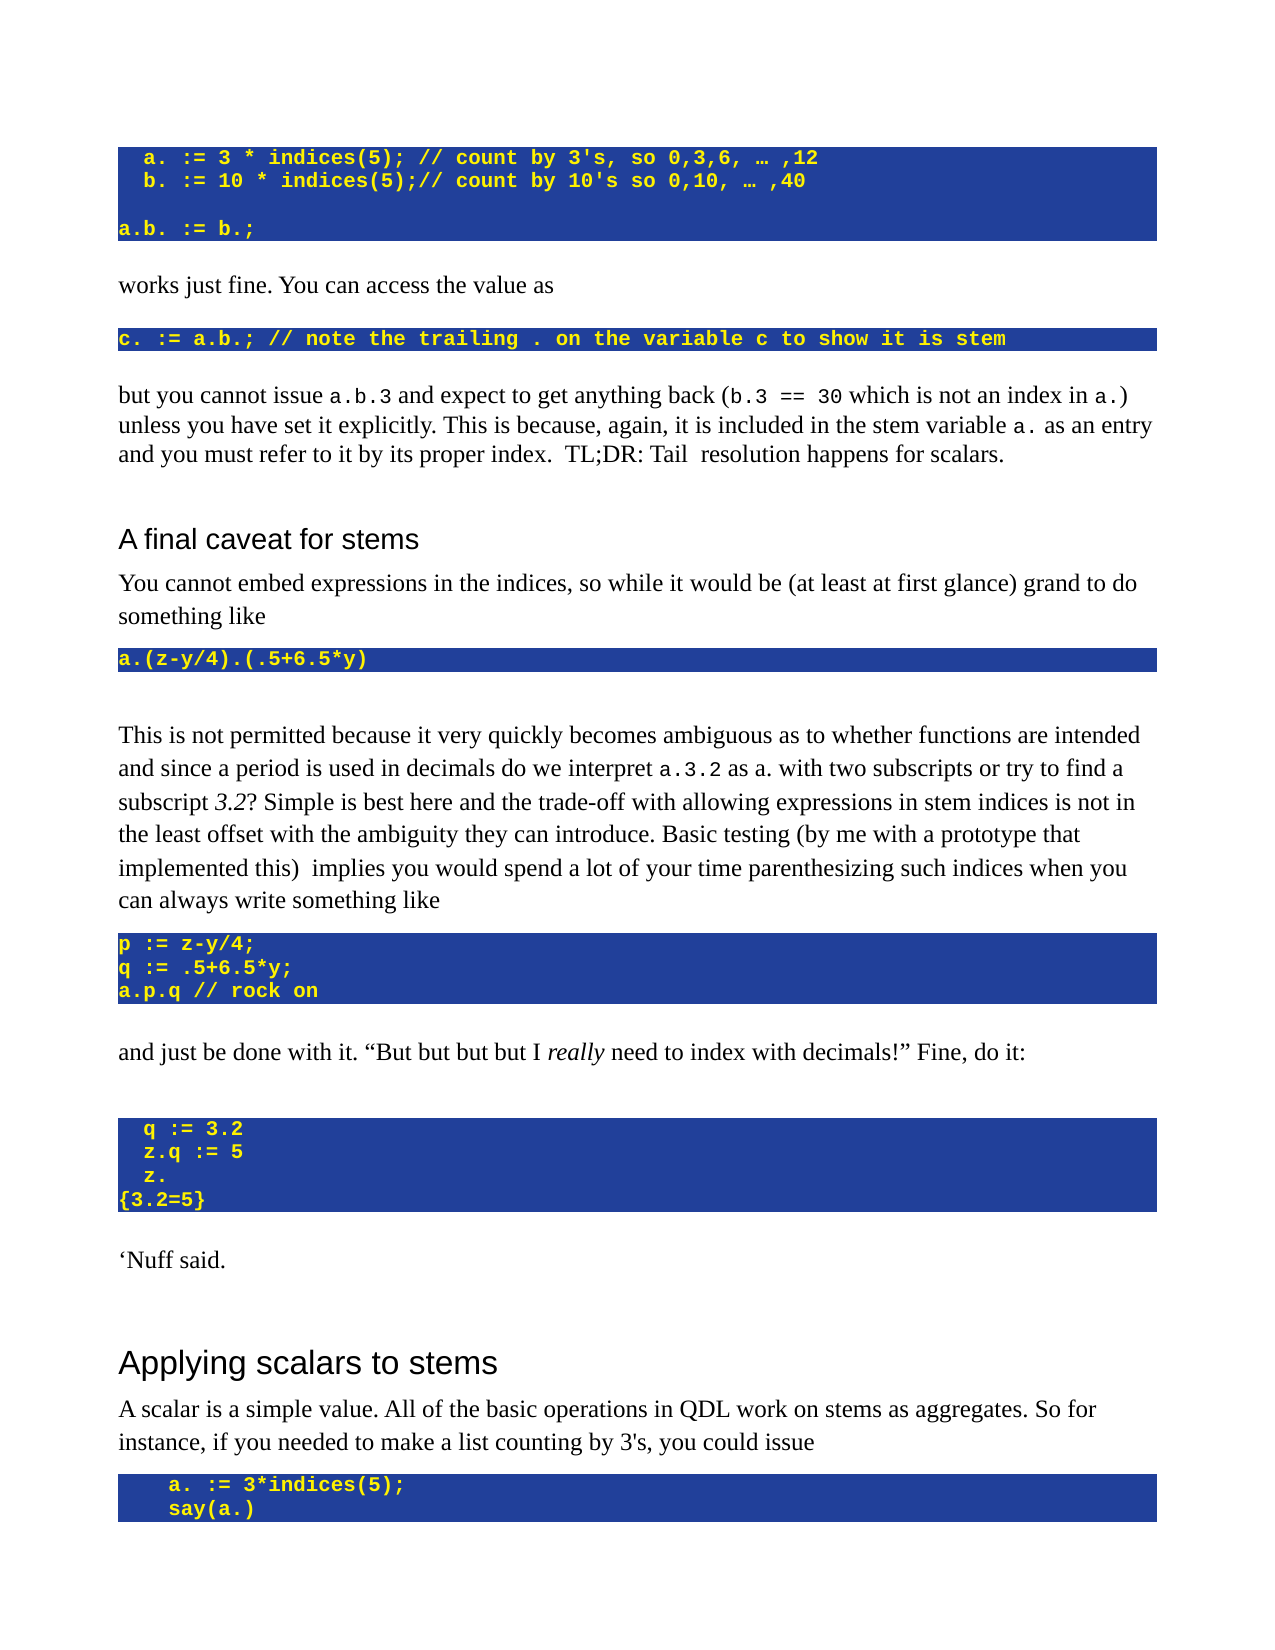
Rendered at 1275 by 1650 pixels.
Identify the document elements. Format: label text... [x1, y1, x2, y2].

text and just be done with it. “But but but but I really need to index with decimals!” Fine, do it: [118, 1004, 1157, 1099]
text a.p.q // rock on [118, 981, 1157, 1004]
text z. [118, 1165, 1157, 1189]
text c. := a.b.; // note the trailing . on the variable c to show it is stem [118, 328, 1157, 351]
text A scalar is a simple value. All of the basic operations in QDL work on stems as aggregates. So for instance, if you needed to make a list counting by 3's, you could issue [118, 1394, 1157, 1456]
text p := z-y/4; [118, 933, 1157, 957]
text z.q := 5 [118, 1141, 1157, 1165]
text say(a.) [118, 1498, 1157, 1522]
text This is not permitted because it very quickly becomes ambiguous as to whether functions are intended and since a period is used in decimals do we interpret a.3.2 as a. with two subscripts or try to find a subscript 3.2? Simple is best here and the trade-off with allowing expressions in stem indices is not in the least offset with the ambiguity they can introduce. Basic testing (by me with a prototype that implemented this) implies you would spend a lot of your time parenthesizing such indices when you can always write something like [118, 720, 1157, 914]
text a. := 3 * indices(5); // count by 3's, so 0,3,6, … ,12 [118, 147, 1157, 171]
text q := 3.2 [118, 1118, 1157, 1141]
subtitle A final caveat for stems [118, 522, 1157, 555]
text but you cannot issue a.b.3 and expect to get anything back (b.3 == 30 which is not an index in a.) unless you have set it explicitly. This is because, again, it is included in the stem variable a. as an entry and you must refer to it by its proper index. TL;DR: Tail resolution happens for scalars. [118, 380, 1157, 468]
text ‘Nuff said. [118, 1212, 1157, 1274]
text works just fine. You can access the value as [118, 270, 1157, 299]
text a.(z-y/4).(.5+6.5*y) [118, 648, 1157, 672]
text a. := 3*indices(5); [118, 1474, 1157, 1498]
text a.b. := b.; [118, 218, 1157, 241]
text You cannot embed expressions in the indices, so while it would be (at least at first glance) grand to do something like [118, 568, 1157, 629]
text q := .5+6.5*y; [118, 957, 1157, 981]
text b. := 10 * indices(5);// count by 10's so 0,10, … ,40 [118, 171, 1157, 194]
text {3.2=5} [118, 1189, 1157, 1212]
subtitle Applying scalars to stems [118, 1343, 1157, 1381]
